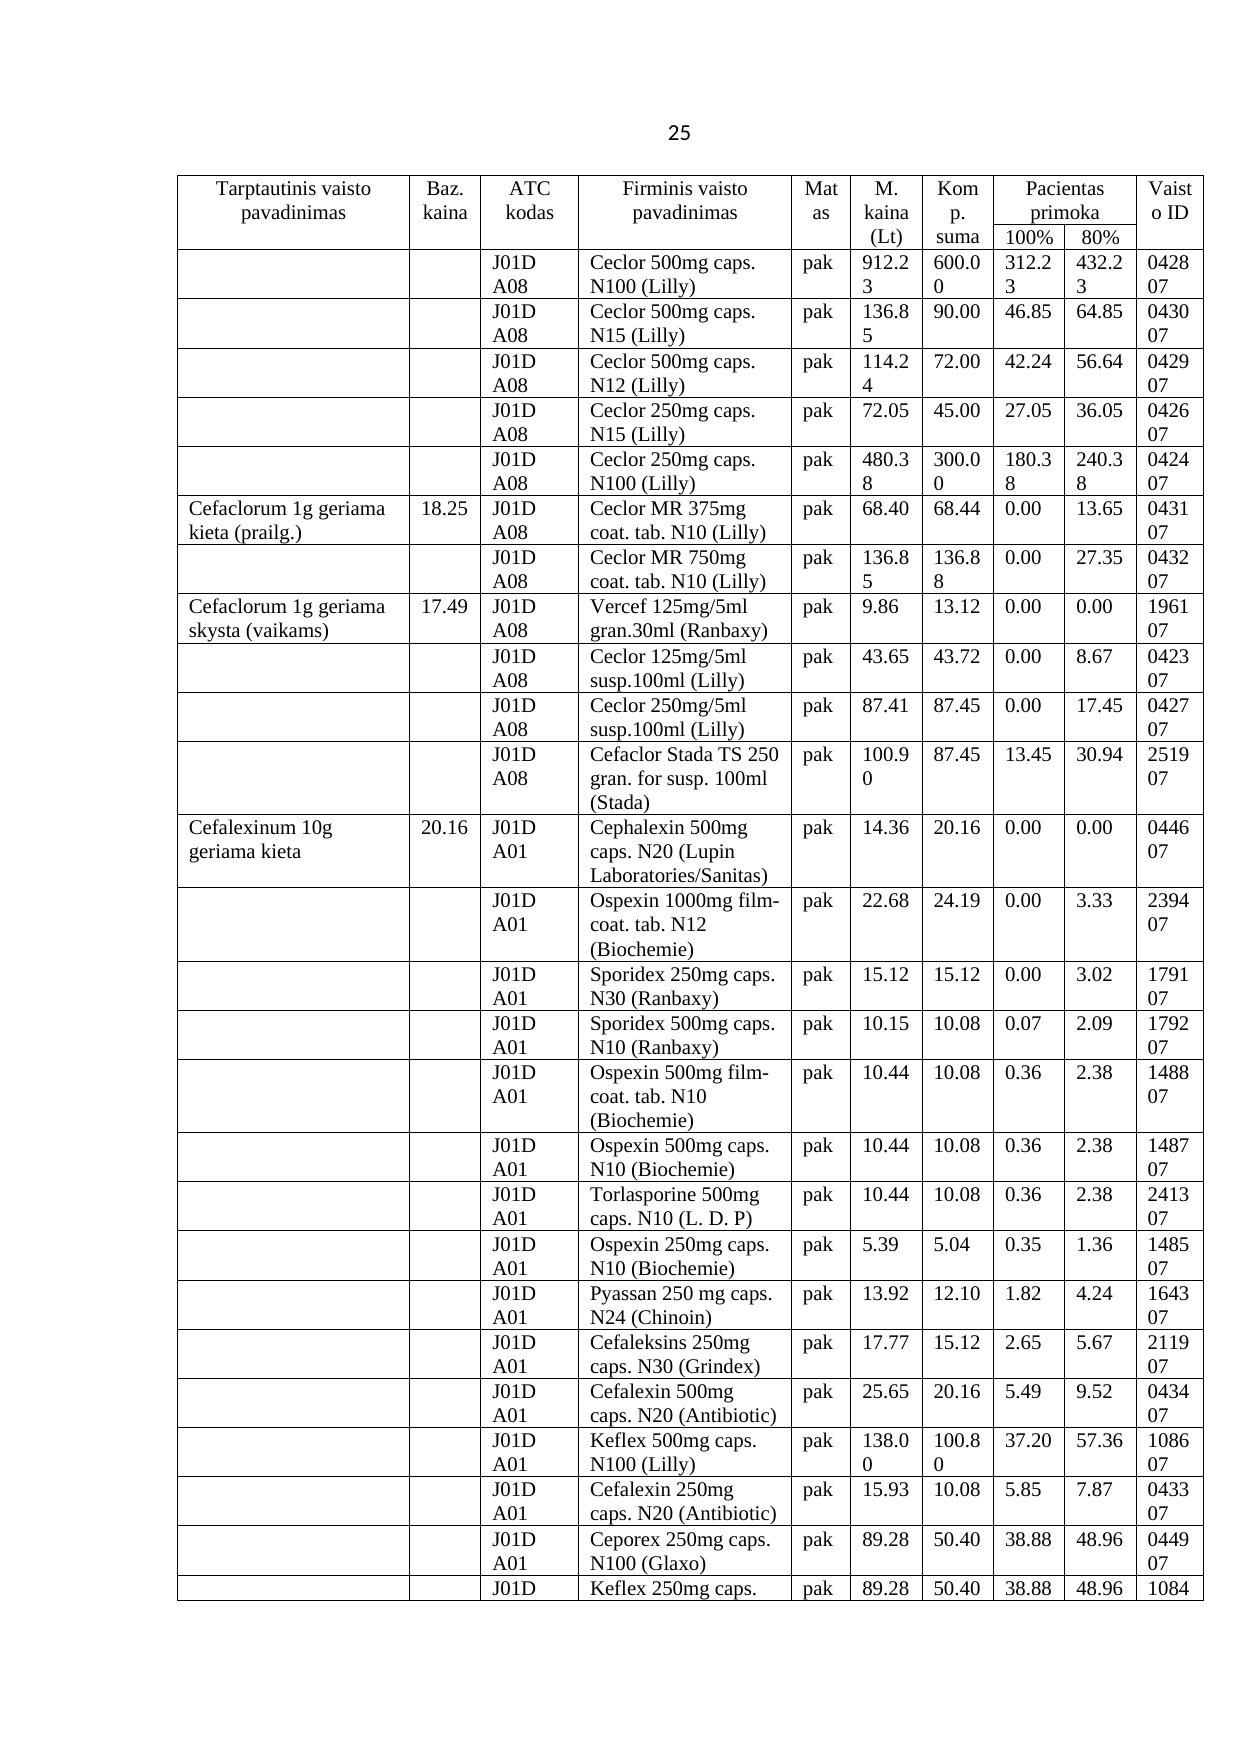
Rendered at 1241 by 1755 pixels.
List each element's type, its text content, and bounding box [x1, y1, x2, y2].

table_cell pak [792, 1182, 850, 1230]
table_cell pak [792, 1477, 850, 1525]
table_cell [410, 250, 480, 298]
table_cell [178, 447, 409, 495]
table_cell [178, 1011, 409, 1059]
table_cell pak [792, 398, 850, 446]
table_cell 50.40 [923, 1526, 993, 1574]
table_cell 043407 [1137, 1379, 1203, 1427]
table_cell [410, 299, 480, 347]
table_cell [178, 1060, 409, 1132]
table_cell 148507 [1137, 1231, 1203, 1279]
table_cell 312.23 [994, 250, 1064, 298]
table_cell Keflex 500mg caps. N100 (Lilly) [579, 1428, 791, 1476]
table_cell [178, 962, 409, 1010]
table_cell [178, 1281, 409, 1329]
table_cell Cefaclor Stada TS 250 gran. for susp. 100ml (Stada) [579, 742, 791, 814]
table_cell 0.36 [994, 1133, 1064, 1181]
table_cell [410, 545, 480, 593]
table_cell pak [792, 1060, 850, 1132]
table_cell 0.00 [994, 693, 1064, 741]
table_cell 179107 [1137, 962, 1203, 1010]
table_cell 136.88 [923, 545, 993, 593]
table_header Firminis vaisto pavadinimas [579, 176, 791, 249]
table_cell 13.45 [994, 742, 1064, 814]
table_cell pak [792, 1281, 850, 1329]
table_cell 0.07 [994, 1011, 1064, 1059]
table_cell 4.24 [1065, 1281, 1136, 1329]
table_cell pak [792, 447, 850, 495]
table_cell Sporidex 500mg caps. N10 (Ranbaxy) [579, 1011, 791, 1059]
table_cell J01D A08 [481, 299, 578, 347]
table_cell Cefaleksins 250mg caps. N30 (Grindex) [579, 1330, 791, 1378]
table_cell 042907 [1137, 349, 1203, 397]
table_cell 10.15 [851, 1011, 922, 1059]
table_cell pak [792, 693, 850, 741]
table_cell J01D A08 [481, 693, 578, 741]
table_cell pak [792, 1576, 850, 1600]
table_cell 042407 [1137, 447, 1203, 495]
table_header Tarptautinis vaisto pavadinimas [178, 176, 409, 249]
table_cell [410, 1330, 480, 1378]
table_cell 2.38 [1065, 1060, 1136, 1132]
table_cell Vercef 125mg/5ml gran.30ml (Ranbaxy) [579, 594, 791, 642]
table_cell J01D A08 [481, 594, 578, 642]
table_cell 48.96 [1065, 1576, 1136, 1600]
table_cell 68.40 [851, 496, 922, 544]
table_cell 38.88 [994, 1526, 1064, 1574]
table_cell pak [792, 644, 850, 692]
table_cell [178, 1133, 409, 1181]
table_cell [178, 742, 409, 814]
table_cell [410, 1060, 480, 1132]
table_cell pak [792, 349, 850, 397]
table_cell 5.85 [994, 1477, 1064, 1525]
table_cell [410, 1576, 480, 1600]
table_cell 0.00 [994, 644, 1064, 692]
table_cell pak [792, 299, 850, 347]
table_cell Ospexin 500mg caps. N10 (Biochemie) [579, 1133, 791, 1181]
table_cell 0.00 [994, 594, 1064, 642]
table_cell 72.05 [851, 398, 922, 446]
table_cell Torlasporine 500mg caps. N10 (L. D. P) [579, 1182, 791, 1230]
table_cell 38.88 [994, 1576, 1064, 1600]
table_header Komp. suma (Lt) [923, 176, 993, 249]
table_cell Cefalexin 500mg caps. N20 (Antibiotic) [579, 1379, 791, 1427]
table_cell 5.04 [923, 1231, 993, 1279]
table_cell 15.93 [851, 1477, 922, 1525]
table_cell 22.68 [851, 888, 922, 961]
table_cell 108607 [1137, 1428, 1203, 1476]
table_header Pacientas primoka [994, 176, 1136, 224]
table_cell 196107 [1137, 594, 1203, 642]
table_cell J01D A01 [481, 1281, 578, 1329]
table_cell 114.24 [851, 349, 922, 397]
table_cell 251907 [1137, 742, 1203, 814]
table_cell [178, 545, 409, 593]
table_cell [178, 1182, 409, 1230]
table_cell pak [792, 742, 850, 814]
table_cell 0.35 [994, 1231, 1064, 1279]
table_cell Ceclor 125mg/5ml susp.100ml (Lilly) [579, 644, 791, 692]
table_cell [410, 962, 480, 1010]
table_cell 46.85 [994, 299, 1064, 347]
table_cell Sporidex 250mg caps. N30 (Ranbaxy) [579, 962, 791, 1010]
table_header Baz. kaina [410, 176, 480, 249]
table_cell [410, 1011, 480, 1059]
table_cell J01D [481, 1576, 578, 1600]
table_cell pak [792, 888, 850, 961]
table_cell [410, 1231, 480, 1279]
table_cell [410, 1428, 480, 1476]
table_cell [178, 1330, 409, 1378]
table_cell [178, 1428, 409, 1476]
table_cell 042607 [1137, 398, 1203, 446]
table_cell 25.65 [851, 1379, 922, 1427]
table_cell 64.85 [1065, 299, 1136, 347]
table_cell 36.05 [1065, 398, 1136, 446]
table_cell 30.94 [1065, 742, 1136, 814]
table_cell 5.39 [851, 1231, 922, 1279]
table_cell 43.72 [923, 644, 993, 692]
table_cell 042807 [1137, 250, 1203, 298]
table_cell 15.12 [923, 1330, 993, 1378]
table_cell 45.00 [923, 398, 993, 446]
table_cell J01D A01 [481, 1133, 578, 1181]
table_cell 7.87 [1065, 1477, 1136, 1525]
table_cell [178, 1576, 409, 1600]
table_cell J01D A01 [481, 1011, 578, 1059]
table_cell 1.82 [994, 1281, 1064, 1329]
table_cell 0.00 [1065, 594, 1136, 642]
table_cell [178, 1379, 409, 1427]
table_cell 164307 [1137, 1281, 1203, 1329]
table_cell J01D A08 [481, 398, 578, 446]
table_cell 100.80 [923, 1428, 993, 1476]
table_cell 89.28 [851, 1576, 922, 1600]
table_cell 10.44 [851, 1182, 922, 1230]
table_cell 480.38 [851, 447, 922, 495]
table_cell J01D A01 [481, 1231, 578, 1279]
table_cell 179207 [1137, 1011, 1203, 1059]
table_cell pak [792, 250, 850, 298]
table_cell 48.96 [1065, 1526, 1136, 1574]
table_cell 20.16 [923, 1379, 993, 1427]
table_cell [410, 644, 480, 692]
table_cell 211907 [1137, 1330, 1203, 1378]
table_cell 87.41 [851, 693, 922, 741]
table_cell 2.09 [1065, 1011, 1136, 1059]
table_cell J01D A08 [481, 447, 578, 495]
table_cell [410, 693, 480, 741]
table_cell 043307 [1137, 1477, 1203, 1525]
table_cell pak [792, 1428, 850, 1476]
table_cell [410, 742, 480, 814]
table_cell pak [792, 1526, 850, 1574]
table_cell pak [792, 545, 850, 593]
table_cell 432.23 [1065, 250, 1136, 298]
table_cell [178, 644, 409, 692]
table_cell [410, 1281, 480, 1329]
table_cell J01D A01 [481, 1428, 578, 1476]
table_cell 5.67 [1065, 1330, 1136, 1378]
table_cell [178, 888, 409, 961]
table_cell 042707 [1137, 693, 1203, 741]
table_cell 37.20 [994, 1428, 1064, 1476]
table_cell 600.00 [923, 250, 993, 298]
table_cell Ospexin 1000mg film-coat. tab. N12 (Biochemie) [579, 888, 791, 961]
table_cell 87.45 [923, 693, 993, 741]
table_cell 0.00 [994, 888, 1064, 961]
table_cell 20.16 [923, 815, 993, 887]
table_cell 043207 [1137, 545, 1203, 593]
table_cell J01D A08 [481, 349, 578, 397]
table_cell 10.44 [851, 1133, 922, 1181]
table_cell 80% [1065, 225, 1136, 249]
table_cell Ceclor MR 375mg coat. tab. N10 (Lilly) [579, 496, 791, 544]
table_cell Ceclor 250mg caps. N100 (Lilly) [579, 447, 791, 495]
table_cell 148707 [1137, 1133, 1203, 1181]
table_cell [178, 349, 409, 397]
table_cell 72.00 [923, 349, 993, 397]
table_cell 87.45 [923, 742, 993, 814]
table_cell 1.36 [1065, 1231, 1136, 1279]
table_cell [178, 1526, 409, 1574]
table_cell 14.36 [851, 815, 922, 887]
table_cell J01D A08 [481, 644, 578, 692]
table_cell J01D A01 [481, 1182, 578, 1230]
table_cell pak [792, 1231, 850, 1279]
table_cell 9.86 [851, 594, 922, 642]
table_cell 240.38 [1065, 447, 1136, 495]
table_cell [178, 398, 409, 446]
table_cell 56.64 [1065, 349, 1136, 397]
table_cell 0.00 [994, 545, 1064, 593]
table_cell pak [792, 1330, 850, 1378]
table_cell 10.08 [923, 1133, 993, 1181]
table_cell [410, 1379, 480, 1427]
table_header Vaisto ID [1137, 176, 1203, 249]
table_cell J01D A08 [481, 496, 578, 544]
table_cell 5.49 [994, 1379, 1064, 1427]
table_cell Cefaclorum 1g geriama skysta (vaikams) [178, 594, 409, 642]
table_cell Ceporex 250mg caps. N100 (Glaxo) [579, 1526, 791, 1574]
table_cell pak [792, 496, 850, 544]
table_cell [410, 1182, 480, 1230]
table_cell J01D A01 [481, 1526, 578, 1574]
table_cell 13.65 [1065, 496, 1136, 544]
table_cell Ceclor 500mg caps. N12 (Lilly) [579, 349, 791, 397]
table_cell Ospexin 250mg caps. N10 (Biochemie) [579, 1231, 791, 1279]
table_header Matas [792, 176, 850, 249]
table_cell Cefaclorum 1g geriama kieta (prailg.) [178, 496, 409, 544]
table_cell 0.36 [994, 1182, 1064, 1230]
table_cell 044607 [1137, 815, 1203, 887]
table_cell Ceclor 250mg/5ml susp.100ml (Lilly) [579, 693, 791, 741]
table_cell [178, 250, 409, 298]
table_cell J01D A08 [481, 545, 578, 593]
table_cell 100.90 [851, 742, 922, 814]
table_cell 17.77 [851, 1330, 922, 1378]
table_cell J01D A08 [481, 250, 578, 298]
table_cell [410, 888, 480, 961]
table_cell 0.00 [994, 815, 1064, 887]
table_cell 0.00 [1065, 815, 1136, 887]
table_cell 912.23 [851, 250, 922, 298]
table_cell 042307 [1137, 644, 1203, 692]
table_cell 27.05 [994, 398, 1064, 446]
table_cell 0.00 [994, 496, 1064, 544]
table_cell 136.85 [851, 299, 922, 347]
table_cell 2.65 [994, 1330, 1064, 1378]
table_cell 3.33 [1065, 888, 1136, 961]
table_cell Ospexin 500mg film-coat. tab. N10 (Biochemie) [579, 1060, 791, 1132]
table_cell Cefalexin 250mg caps. N20 (Antibiotic) [579, 1477, 791, 1525]
table_cell Ceclor 500mg caps. N100 (Lilly) [579, 250, 791, 298]
table_cell pak [792, 594, 850, 642]
table_cell Ceclor 250mg caps. N15 (Lilly) [579, 398, 791, 446]
table_cell 3.02 [1065, 962, 1136, 1010]
table_cell J01D A01 [481, 1060, 578, 1132]
table_cell Cefalexinum 10g geriama kieta [178, 815, 409, 887]
table_cell 9.52 [1065, 1379, 1136, 1427]
table_cell 24.19 [923, 888, 993, 961]
table_cell Ceclor MR 750mg coat. tab. N10 (Lilly) [579, 545, 791, 593]
table_cell 100% [994, 225, 1064, 249]
table_cell 2.38 [1065, 1182, 1136, 1230]
table_header ATC kodas [481, 176, 578, 249]
table_cell 0.00 [994, 962, 1064, 1010]
table_cell 180.38 [994, 447, 1064, 495]
table_cell 13.92 [851, 1281, 922, 1329]
table_cell 10.08 [923, 1477, 993, 1525]
table_cell [178, 299, 409, 347]
table_cell 044907 [1137, 1526, 1203, 1574]
table_cell pak [792, 1133, 850, 1181]
table_cell Ceclor 500mg caps. N15 (Lilly) [579, 299, 791, 347]
table_cell 42.24 [994, 349, 1064, 397]
table_cell [178, 1231, 409, 1279]
table_cell 10.08 [923, 1060, 993, 1132]
table_cell pak [792, 815, 850, 887]
table_cell J01D A08 [481, 742, 578, 814]
table_cell 138.00 [851, 1428, 922, 1476]
table_cell [410, 447, 480, 495]
table_cell 043107 [1137, 496, 1203, 544]
table_cell [410, 1526, 480, 1574]
table_cell 17.45 [1065, 693, 1136, 741]
table_cell pak [792, 962, 850, 1010]
table_cell J01D A01 [481, 1330, 578, 1378]
table_cell 1084 [1137, 1576, 1203, 1600]
table_cell 10.08 [923, 1011, 993, 1059]
table_cell 15.12 [923, 962, 993, 1010]
table_cell Keflex 250mg caps. [579, 1576, 791, 1600]
table_cell 90.00 [923, 299, 993, 347]
table_cell 0.36 [994, 1060, 1064, 1132]
table_cell pak [792, 1379, 850, 1427]
table_cell J01D A01 [481, 888, 578, 961]
table_cell 20.16 [410, 815, 480, 887]
table_cell 57.36 [1065, 1428, 1136, 1476]
table_cell 13.12 [923, 594, 993, 642]
table_cell [178, 1477, 409, 1525]
table_cell 043007 [1137, 299, 1203, 347]
table_cell [410, 1477, 480, 1525]
table_cell 27.35 [1065, 545, 1136, 593]
table_cell 10.08 [923, 1182, 993, 1230]
table_cell 10.44 [851, 1060, 922, 1132]
table_cell J01D A01 [481, 1477, 578, 1525]
table_cell pak [792, 1011, 850, 1059]
table_cell [410, 1133, 480, 1181]
table_cell [178, 693, 409, 741]
table_cell [410, 398, 480, 446]
table_cell 15.12 [851, 962, 922, 1010]
table_cell 43.65 [851, 644, 922, 692]
table_cell 148807 [1137, 1060, 1203, 1132]
table_cell [410, 349, 480, 397]
table_cell 8.67 [1065, 644, 1136, 692]
table_cell 12.10 [923, 1281, 993, 1329]
table_cell 241307 [1137, 1182, 1203, 1230]
table_cell 2.38 [1065, 1133, 1136, 1181]
table_cell Cephalexin 500mg caps. N20 (Lupin Laboratories/Sanitas) [579, 815, 791, 887]
table_cell 50.40 [923, 1576, 993, 1600]
table_cell Pyassan 250 mg caps. N24 (Chinoin) [579, 1281, 791, 1329]
table_cell 89.28 [851, 1526, 922, 1574]
table_cell 68.44 [923, 496, 993, 544]
table_header M. kaina (Lt) [851, 176, 922, 249]
table_cell 17.49 [410, 594, 480, 642]
table_cell J01D A01 [481, 1379, 578, 1427]
table_cell 136.85 [851, 545, 922, 593]
table_cell J01D A01 [481, 962, 578, 1010]
table_cell J01D A01 [481, 815, 578, 887]
table_cell 300.00 [923, 447, 993, 495]
table_cell 18.25 [410, 496, 480, 544]
table_cell 239407 [1137, 888, 1203, 961]
